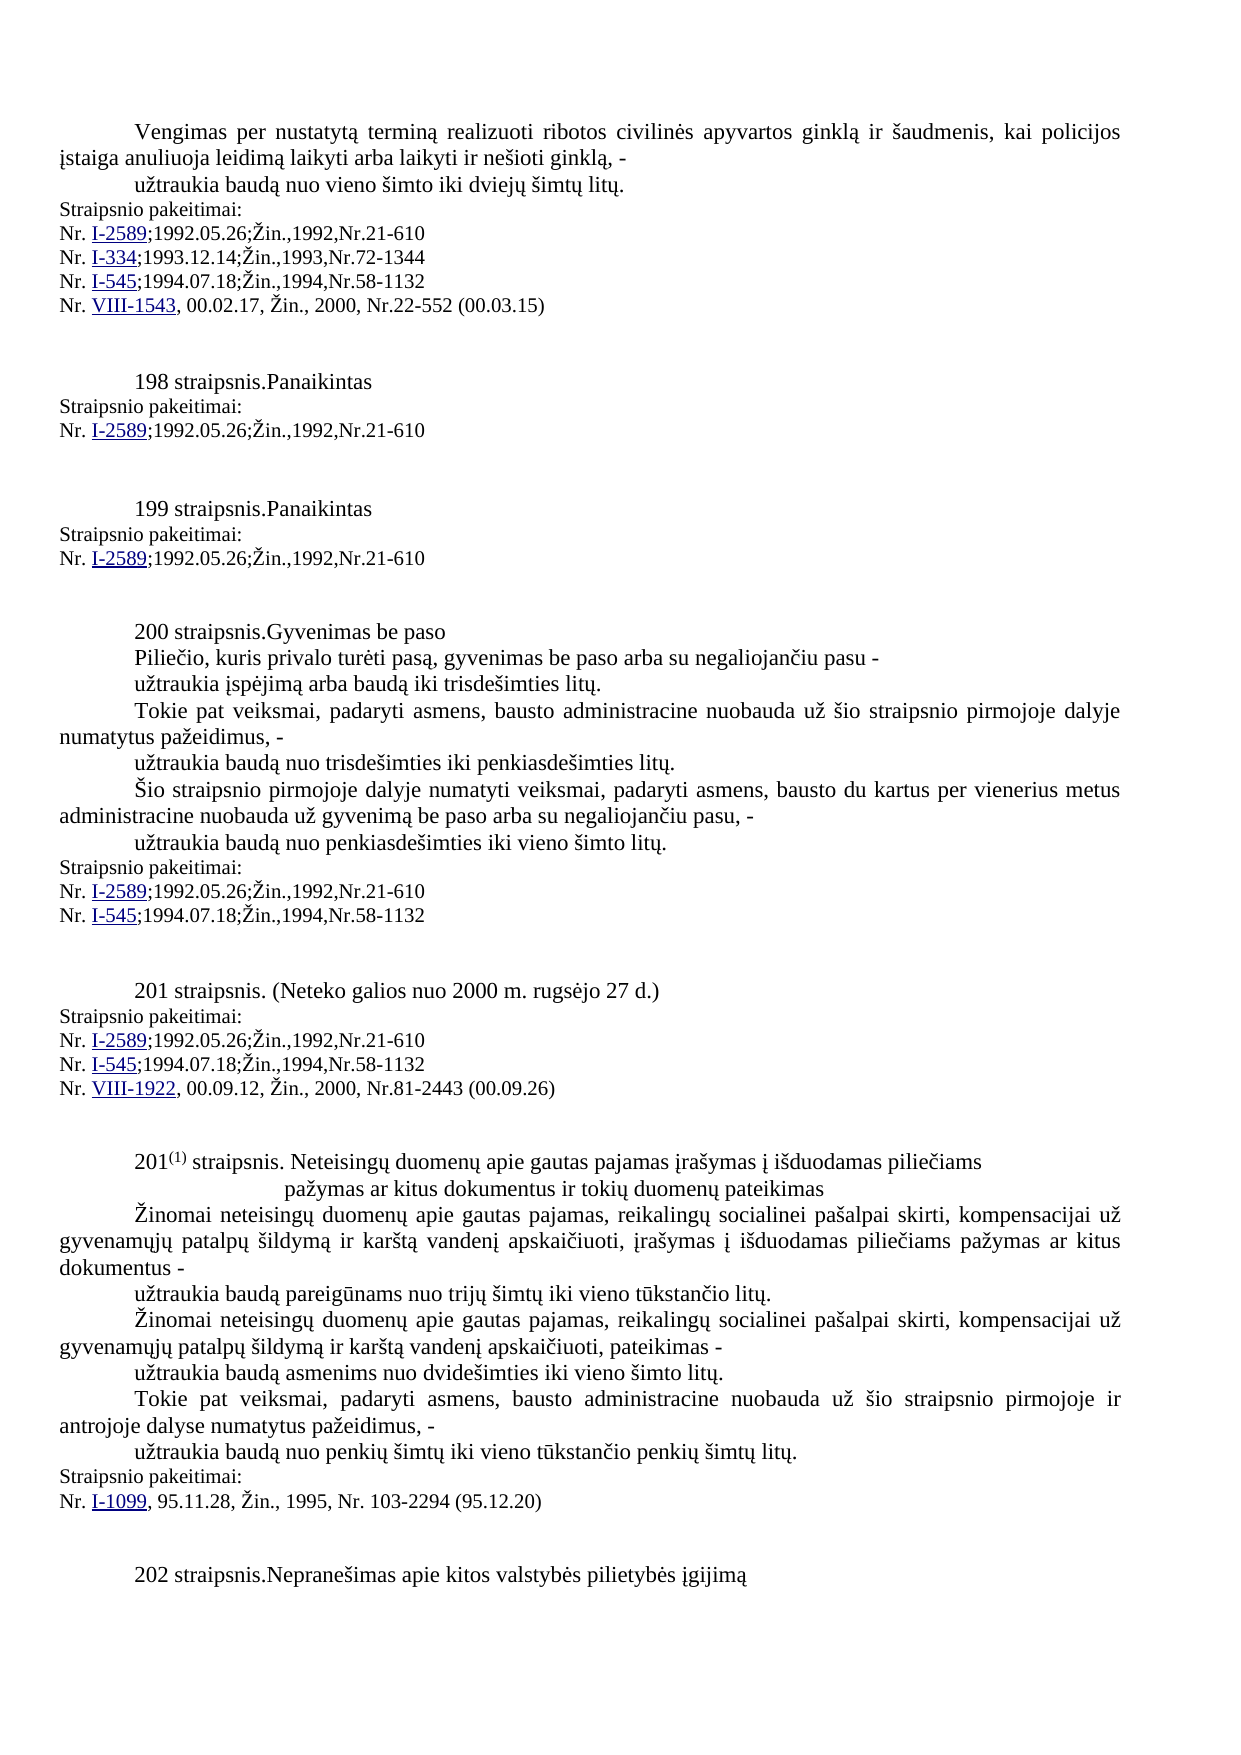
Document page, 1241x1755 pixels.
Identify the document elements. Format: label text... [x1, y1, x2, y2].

text Nr. I-2589;1992.05.26;Žin.,1992,Nr.21-610 [59, 418, 1122, 442]
text Straipsnio pakeitimai: [59, 1464, 1122, 1488]
text Straipsnio pakeitimai: [59, 855, 1122, 879]
text Nr. I-545;1994.07.18;Žin.,1994,Nr.58-1132 [59, 1052, 1122, 1076]
text užtraukia baudą nuo trisdešimties iki penkiasdešimties litų. [59, 749, 1122, 776]
text užtraukia baudą asmenims nuo dvidešimties iki vieno šimto litų. [59, 1359, 1122, 1385]
text pažymas ar kitus dokumentus ir tokių duomenų pateikimas [209, 1174, 1122, 1201]
text Nr. I-2589;1992.05.26;Žin.,1992,Nr.21-610 [59, 221, 1122, 245]
text Nr. I-545;1994.07.18;Žin.,1994,Nr.58-1132 [59, 903, 1122, 927]
text užtraukia baudą nuo penkiasdešimties iki vieno šimto litų. [59, 828, 1122, 855]
text Žinomai neteisingų duomenų apie gautas pajamas, reikalingų socialinei pašalpai skirti, kompensacijai už gyvenamųjų patalpų šildymą ir karštą vandenį apskaičiuoti, pateikimas - [59, 1306, 1122, 1359]
text Straipsnio pakeitimai: [59, 1004, 1122, 1028]
text 201(1) straipsnis. Neteisingų duomenų apie gautas pajamas įrašymas į išduodamas piliečiams [59, 1148, 1122, 1174]
text Tokie pat veiksmai, padaryti asmens, bausto administracine nuobauda už šio straipsnio pirmojoje ir antrojoje dalyse numatytus pažeidimus, - [59, 1385, 1122, 1438]
text Žinomai neteisingų duomenų apie gautas pajamas, reikalingų socialinei pašalpai skirti, kompensacijai už gyvenamųjų patalpų šildymą ir karštą vandenį apskaičiuoti, įrašymas į išduodamas piliečiams pažymas ar kitus dokumentus - [59, 1201, 1122, 1280]
text užtraukia baudą pareigūnams nuo trijų šimtų iki vieno tūkstančio litų. [59, 1280, 1122, 1306]
text Straipsnio pakeitimai: [59, 394, 1122, 418]
text užtraukia įspėjimą arba baudą iki trisdešimties litų. [59, 670, 1122, 697]
text Straipsnio pakeitimai: [59, 197, 1122, 221]
text Nr. I-2589;1992.05.26;Žin.,1992,Nr.21-610 [59, 546, 1122, 569]
text Vengimas per nustatytą terminą realizuoti ribotos civilinės apyvartos ginklą ir šaudmenis, kai policijos įstaiga anuliuoja leidimą laikyti arba laikyti ir nešioti ginklą, - [59, 118, 1122, 171]
text 201 straipsnis. (Neteko galios nuo 2000 m. rugsėjo 27 d.) [59, 977, 1122, 1004]
text Straipsnio pakeitimai: [59, 521, 1122, 546]
text Tokie pat veiksmai, padaryti asmens, bausto administracine nuobauda už šio straipsnio pirmojoje dalyje numatytus pažeidimus, - [59, 697, 1122, 749]
text Nr. I-545;1994.07.18;Žin.,1994,Nr.58-1132 [59, 269, 1122, 293]
text Piliečio, kuris privalo turėti pasą, gyvenimas be paso arba su negaliojančiu pasu - [59, 644, 1122, 670]
text Nr. I-1099, 95.11.28, Žin., 1995, Nr. 103-2294 (95.12.20) [59, 1488, 1122, 1513]
text Nr. I-2589;1992.05.26;Žin.,1992,Nr.21-610 [59, 879, 1122, 903]
text Nr. I-2589;1992.05.26;Žin.,1992,Nr.21-610 [59, 1028, 1122, 1052]
text Nr. VIII-1922, 00.09.12, Žin., 2000, Nr.81-2443 (00.09.26) [59, 1076, 1122, 1100]
text užtraukia baudą nuo vieno šimto iki dviejų šimtų litų. [59, 171, 1122, 197]
text Šio straipsnio pirmojoje dalyje numatyti veiksmai, padaryti asmens, bausto du kartus per vienerius metus administracine nuobauda už gyvenimą be paso arba su negaliojančiu pasu, - [59, 776, 1122, 828]
text Nr. I-334;1993.12.14;Žin.,1993,Nr.72-1344 [59, 245, 1122, 269]
text 198 straipsnis.Panaikintas [59, 368, 1122, 394]
text Nr. VIII-1543, 00.02.17, Žin., 2000, Nr.22-552 (00.03.15) [59, 293, 1122, 317]
text 199 straipsnis.Panaikintas [59, 495, 1122, 521]
text 200 straipsnis.Gyvenimas be paso [59, 618, 1122, 644]
text 202 straipsnis.Nepranešimas apie kitos valstybės pilietybės įgijimą [59, 1561, 1122, 1587]
text užtraukia baudą nuo penkių šimtų iki vieno tūkstančio penkių šimtų litų. [59, 1438, 1122, 1464]
